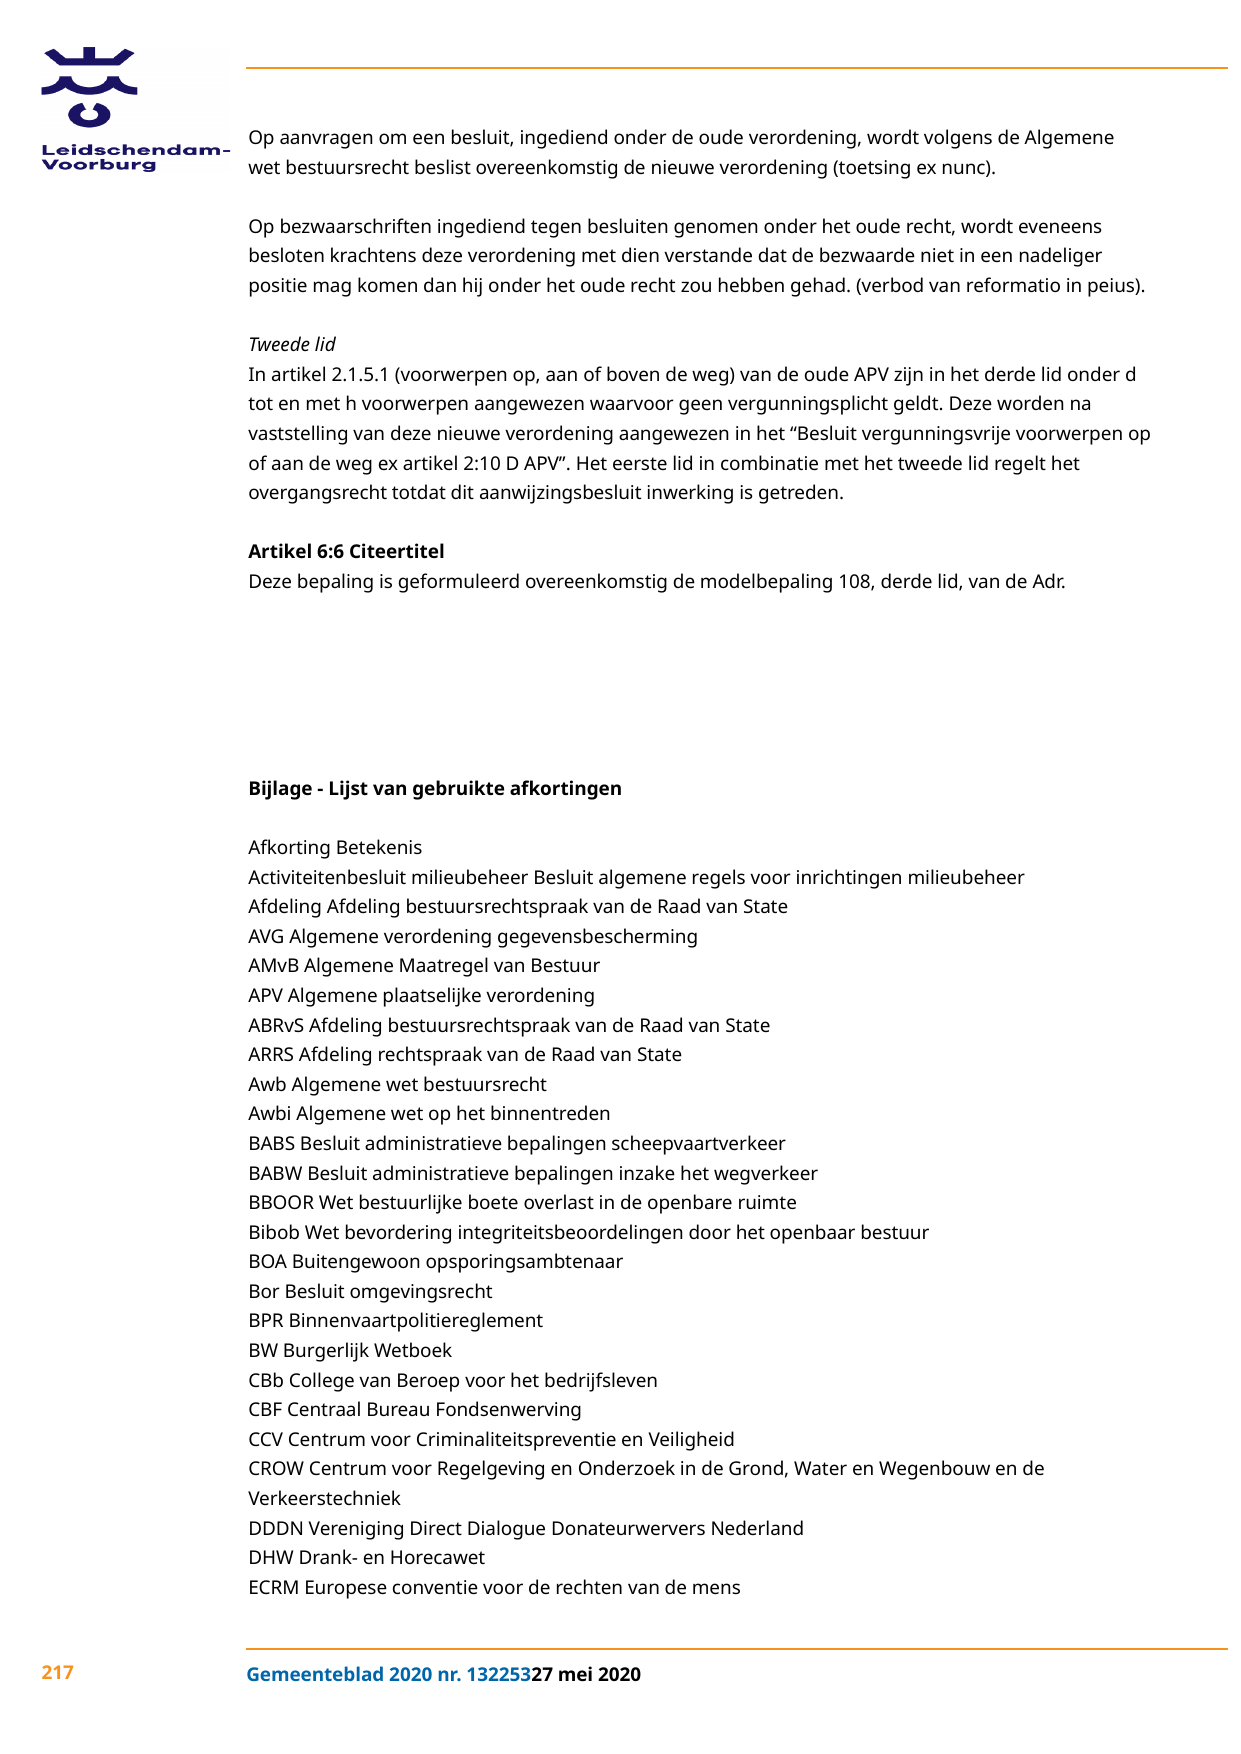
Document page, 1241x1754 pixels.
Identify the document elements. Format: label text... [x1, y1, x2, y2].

text ECRM Europese conventie voor de rechten van de mens [248, 1574, 1152, 1600]
text ABRvS Afdeling bestuursrechtspraak van de Raad van State [248, 1012, 1152, 1038]
text Bor Besluit omgevingsrecht [248, 1278, 1152, 1304]
text Awb Algemene wet bestuursrecht [248, 1071, 1152, 1097]
text Artikel 6:6 Citeertitel [248, 538, 1152, 564]
text Op bezwaarschriften ingediend tegen besluiten genomen onder het oude recht, wordt eveneens besloten krachtens deze verordening met dien verstande dat de bezwaarde niet in een nadeliger positie mag komen dan hij onder het oude recht zou hebben gehad. (verbod van reformatio in peius). [248, 213, 1152, 298]
text Tweede lid [248, 331, 1152, 357]
text BBOOR Wet bestuurlijke boete overlast in de openbare ruimte [248, 1189, 1152, 1215]
text Afkorting Betekenis [248, 834, 1152, 860]
text In artikel 2.1.5.1 (voorwerpen op, aan of boven de weg) van de oude APV zijn in het derde lid onder d tot en met h voorwerpen aangewezen waarvoor geen vergunningsplicht geldt. Deze worden na vaststelling van deze nieuwe verordening aangewezen in het “Besluit vergunningsvrije voorwerpen op of aan de weg ex artikel 2:10 D APV”. Het eerste lid in combinatie met het tweede lid regelt het overgangsrecht totdat dit aanwijzingsbesluit inwerking is getreden. [248, 361, 1152, 505]
text CROW Centrum voor Regelgeving en Onderzoek in de Grond, Water en Wegenbouw en de Verkeerstechniek [248, 1456, 1152, 1511]
text Deze bepaling is geformuleerd overeenkomstig de modelbepaling 108, derde lid, van de Adr. [248, 568, 1152, 594]
text APV Algemene plaatselijke verordening [248, 982, 1152, 1008]
text DDDN Vereniging Direct Dialogue Donateurwervers Nederland [248, 1515, 1152, 1541]
text Bijlage - Lijst van gebruikte afkortingen [248, 775, 1152, 801]
text DHW Drank- en Horecawet [248, 1544, 1152, 1570]
text BABW Besluit administratieve bepalingen inzake het wegverkeer [248, 1160, 1152, 1186]
text AVG Algemene verordening gegevensbescherming [248, 923, 1152, 949]
text BABS Besluit administratieve bepalingen scheepvaartverkeer [248, 1130, 1152, 1156]
text BW Burgerlijk Wetboek [248, 1337, 1152, 1363]
text BOA Buitengewoon opsporingsambtenaar [248, 1248, 1152, 1274]
text ARRS Afdeling rechtspraak van de Raad van State [248, 1041, 1152, 1067]
text Afdeling Afdeling bestuursrechtspraak van de Raad van State [248, 893, 1152, 919]
picture [41, 47, 231, 172]
text CBF Centraal Bureau Fondsenwerving [248, 1396, 1152, 1422]
text CCV Centrum voor Criminaliteitspreventie en Veiligheid [248, 1426, 1152, 1452]
text BPR Binnenvaartpolitiereglement [248, 1308, 1152, 1333]
text AMvB Algemene Maatregel van Bestuur [248, 953, 1152, 978]
text Bibob Wet bevordering integriteitsbeoordelingen door het openbaar bestuur [248, 1219, 1152, 1245]
text CBb College van Beroep voor het bedrijfsleven [248, 1367, 1152, 1393]
text Activiteitenbesluit milieubeheer Besluit algemene regels voor inrichtingen milieubeheer [248, 864, 1152, 890]
text Awbi Algemene wet op het binnentreden [248, 1101, 1152, 1126]
text Op aanvragen om een besluit, ingediend onder de oude verordening, wordt volgens de Algemene wet bestuursrecht beslist overeenkomstig de nieuwe verordening (toetsing ex nunc). [248, 124, 1152, 180]
